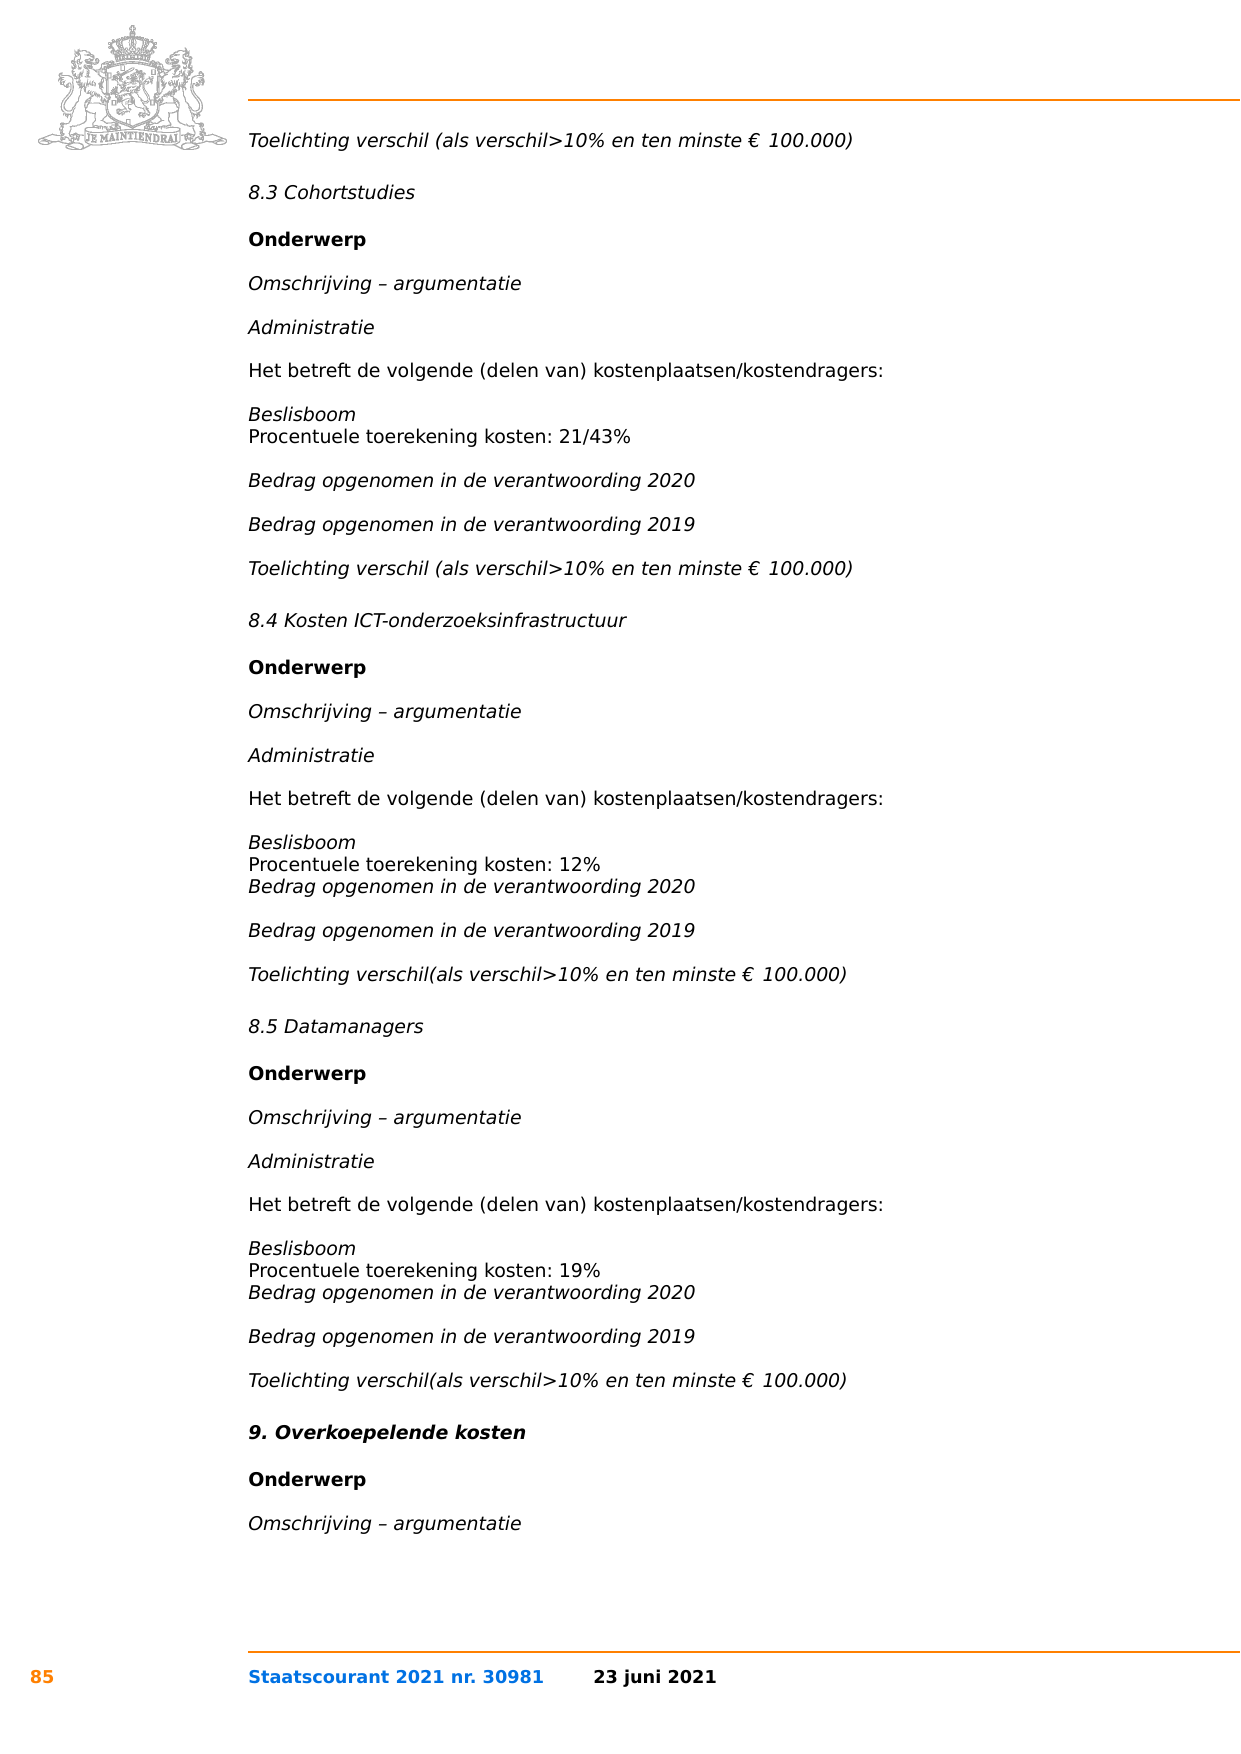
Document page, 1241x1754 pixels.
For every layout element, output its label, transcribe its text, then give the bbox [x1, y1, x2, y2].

text Omschrijving – argumentatie [248, 1107, 1163, 1129]
text Beslisboom [248, 1238, 1163, 1260]
text Het betreft de volgende (delen van) kostenplaatsen/kostendragers: [248, 788, 1163, 810]
subtitle Administratie [248, 317, 1163, 338]
text Omschrijving – argumentatie [248, 273, 1163, 295]
text Toelichting verschil (als verschil>10% en ten minste € 100.000) [248, 130, 1163, 152]
subtitle Onderwerp [248, 657, 1163, 679]
text Bedrag opgenomen in de verantwoording 2020 [248, 876, 1163, 898]
subtitle Administratie [248, 744, 1163, 766]
text Toelichting verschil(als verschil>10% en ten minste € 100.000) [248, 964, 1163, 986]
subtitle 8.3 Cohortstudies [248, 182, 1163, 204]
subtitle 8.4 Kosten ICT-onderzoeksinfrastructuur [248, 610, 1163, 632]
text Toelichting verschil (als verschil>10% en ten minste € 100.000) [248, 558, 1163, 580]
text Beslisboom [248, 404, 1163, 426]
subtitle Administratie [248, 1151, 1163, 1172]
text Omschrijving – argumentatie [248, 1513, 1163, 1535]
text Omschrijving – argumentatie [248, 701, 1163, 723]
text Bedrag opgenomen in de verantwoording 2019 [248, 1326, 1163, 1348]
text Procentuele toerekening kosten: 19% [248, 1260, 1163, 1282]
text Bedrag opgenomen in de verantwoording 2020 [248, 470, 1163, 492]
subtitle 9. Overkoepelende kosten [248, 1422, 1163, 1444]
text Bedrag opgenomen in de verantwoording 2020 [248, 1282, 1163, 1304]
subtitle 8.5 Datamanagers [248, 1016, 1163, 1038]
text Het betreft de volgende (delen van) kostenplaatsen/kostendragers: [248, 1194, 1163, 1216]
text Procentuele toerekening kosten: 21/43% [248, 426, 1163, 448]
text Bedrag opgenomen in de verantwoording 2019 [248, 514, 1163, 536]
text Bedrag opgenomen in de verantwoording 2019 [248, 920, 1163, 942]
subtitle Onderwerp [248, 1063, 1163, 1085]
text Toelichting verschil(als verschil>10% en ten minste € 100.000) [248, 1370, 1163, 1392]
text Procentuele toerekening kosten: 12% [248, 854, 1163, 876]
text Beslisboom [248, 832, 1163, 854]
text Het betreft de volgende (delen van) kostenplaatsen/kostendragers: [248, 360, 1163, 382]
picture [38, 25, 227, 150]
subtitle Onderwerp [248, 229, 1163, 251]
subtitle Onderwerp [248, 1469, 1163, 1491]
